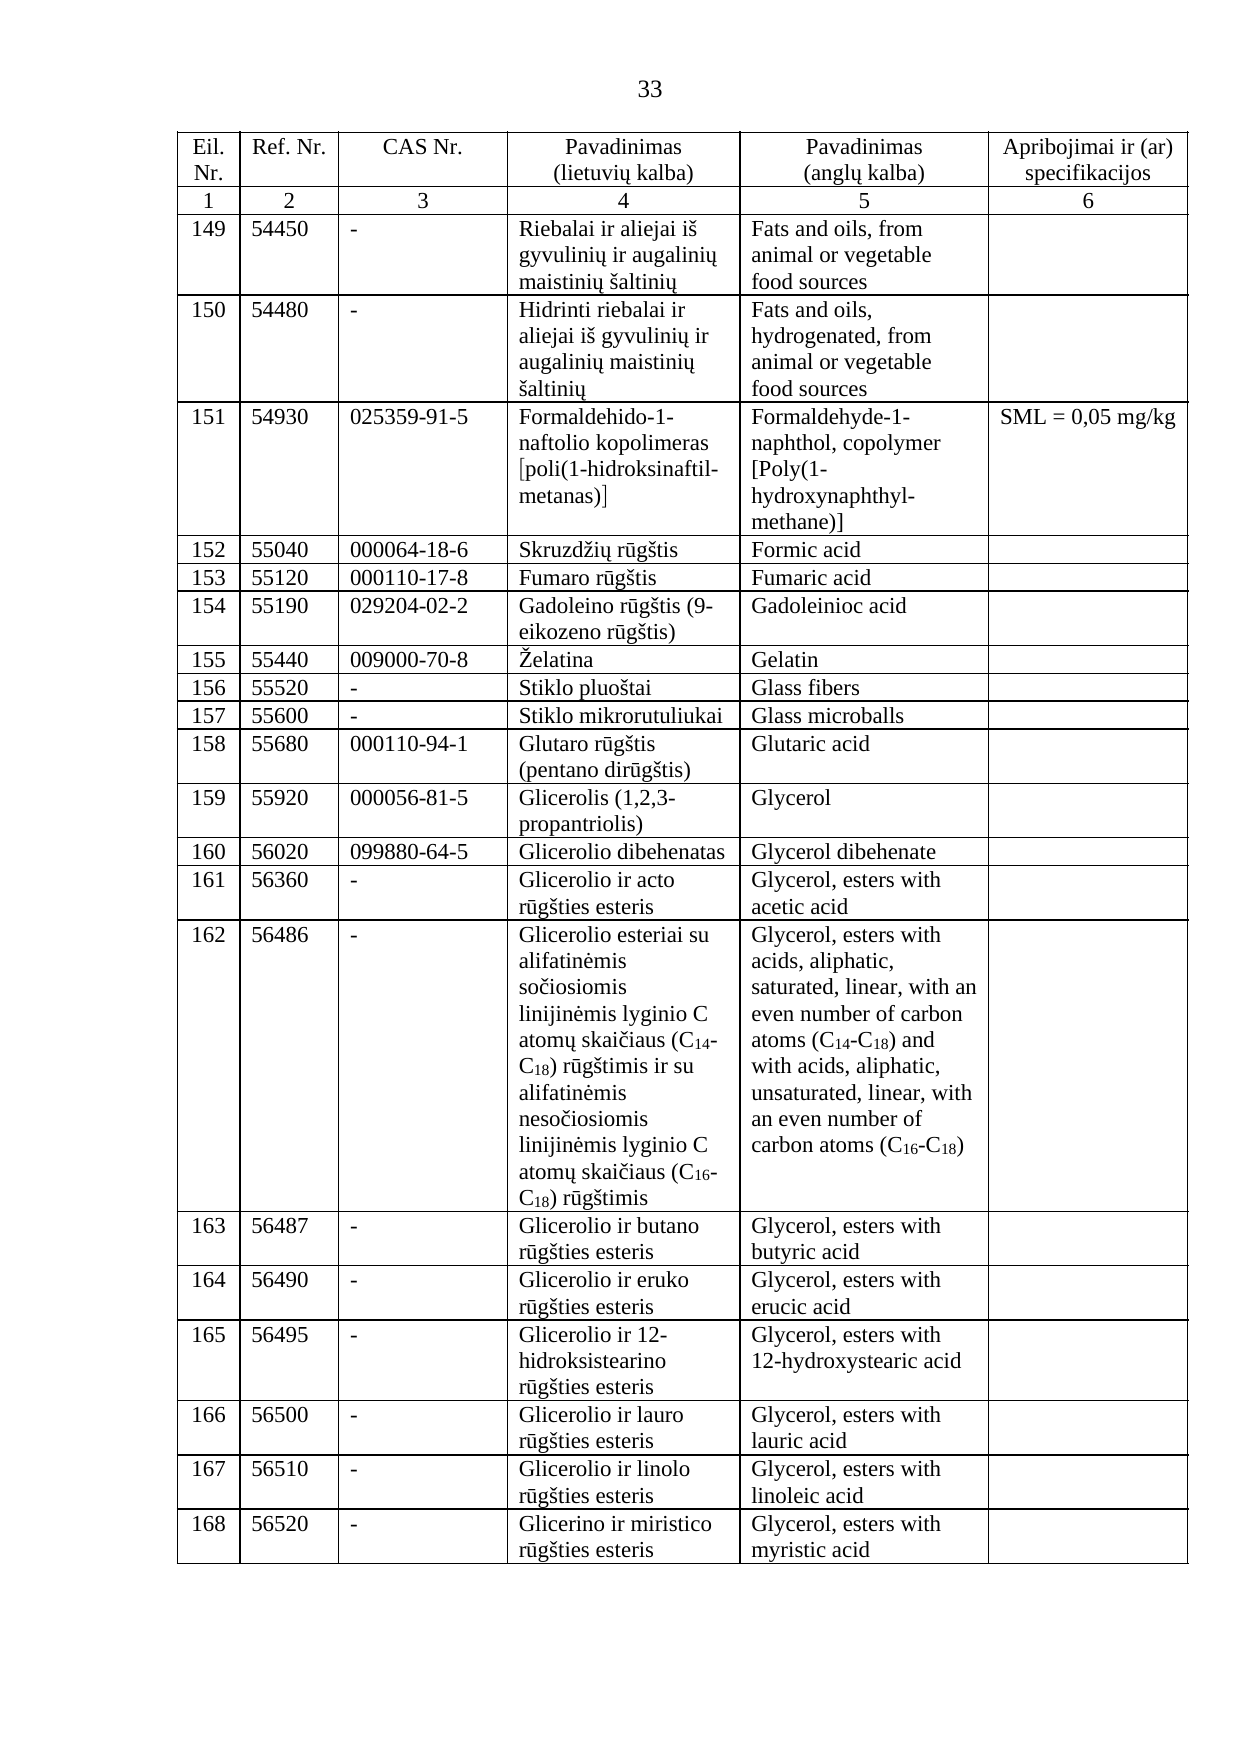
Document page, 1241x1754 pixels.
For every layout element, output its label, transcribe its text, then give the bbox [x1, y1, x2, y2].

table_cell 155 [178, 646, 239, 672]
table_cell Fats and oils, from animal or vegetable food sources [741, 215, 988, 294]
table_cell Glycerol, esters with 12-hydroxystearic acid [741, 1321, 988, 1400]
table_cell 158 [178, 730, 239, 783]
table_cell 000056-81-5 [339, 784, 507, 837]
table_cell Gelatin [741, 646, 988, 672]
table_cell Glicerino ir miristico rūgšties esteris [508, 1510, 739, 1562]
table_cell 000064-18-6 [339, 536, 507, 562]
table_cell Glycerol, esters with erucic acid [741, 1266, 988, 1319]
table_cell 161 [178, 866, 239, 919]
table_cell Glicerolio ir butano rūgšties esteris [508, 1212, 739, 1265]
table_cell Glutaric acid [741, 730, 988, 783]
table_cell Glicerolio ir lauro rūgšties esteris [508, 1401, 739, 1454]
table_cell Glicerolis (1,2,3-propantriolis) [508, 784, 739, 837]
table_cell - [339, 702, 507, 728]
table_cell 3 [339, 187, 507, 213]
table_cell 56520 [241, 1510, 338, 1562]
table_cell [989, 1510, 1187, 1562]
table_cell - [339, 921, 507, 1211]
table_cell - [339, 866, 507, 919]
table_cell 54480 [241, 296, 338, 401]
table_cell 2 [241, 187, 338, 213]
table_header Pavadinimas (lietuvių kalba) [508, 133, 739, 186]
table_cell [989, 730, 1187, 783]
table_cell 151 [178, 403, 239, 534]
table_cell Formaldehyde-1-naphthol, copolymer [Poly(1-hydroxynaphthyl- methane)] [741, 403, 988, 534]
table_cell Gadoleino rūgštis (9-eikozeno rūgštis) [508, 592, 739, 644]
table_cell Stiklo mikrorutuliukai [508, 702, 739, 728]
table_cell Glycerol [741, 784, 988, 837]
table_cell 55190 [241, 592, 338, 644]
table_cell [989, 646, 1187, 672]
table_header Apribojimai ir (ar) specifikacijos [989, 133, 1187, 186]
table_cell 166 [178, 1401, 239, 1454]
table_cell [989, 784, 1187, 837]
table_cell 55120 [241, 564, 338, 590]
table_header Eil. Nr. [178, 133, 239, 186]
table_cell Fumaro rūgštis [508, 564, 739, 590]
table_cell [989, 1266, 1187, 1319]
table_cell 025359-91-5 [339, 403, 507, 534]
table_cell Glicerolio esteriai su alifatinėmis sočiosiomis linijinėmis lyginio C atomų skaičiaus (C14-C18) rūgštimis ir su alifatinėmis nesočiosiomis linijinėmis lyginio C atomų skaičiaus (C16-C18) rūgštimis [508, 921, 739, 1211]
table_cell 157 [178, 702, 239, 728]
table_cell 56486 [241, 921, 338, 1211]
table_cell [989, 838, 1187, 865]
table_cell 162 [178, 921, 239, 1211]
table_cell 099880-64-5 [339, 838, 507, 865]
table_cell [989, 1321, 1187, 1400]
table_cell - [339, 1401, 507, 1454]
table_cell Glass microballs [741, 702, 988, 728]
table_cell - [339, 296, 507, 401]
table_cell - [339, 1266, 507, 1319]
table_cell 160 [178, 838, 239, 865]
table_cell Fats and oils, hydrogenated, from animal or vegetable food sources [741, 296, 988, 401]
table_cell 6 [989, 187, 1187, 213]
table_cell 149 [178, 215, 239, 294]
table_cell Glass fibers [741, 674, 988, 700]
table_cell 55600 [241, 702, 338, 728]
table_cell 168 [178, 1510, 239, 1562]
table_cell [989, 702, 1187, 728]
table_cell Glicerolio ir eruko rūgšties esteris [508, 1266, 739, 1319]
table_cell Glycerol dibehenate [741, 838, 988, 865]
table_cell 159 [178, 784, 239, 837]
table_cell Glycerol, esters with acids, aliphatic, saturated, linear, with an even number of carbon atoms (C14-C18) and with acids, aliphatic, unsaturated, linear, with an even number of carbon atoms (C16-C18) [741, 921, 988, 1211]
table_cell 55440 [241, 646, 338, 672]
table_cell [989, 536, 1187, 562]
table_cell Želatina [508, 646, 739, 672]
table_cell 156 [178, 674, 239, 700]
table_cell 000110-17-8 [339, 564, 507, 590]
table_cell [989, 296, 1187, 401]
table_cell SML = 0,05 mg/kg [989, 403, 1187, 534]
table_cell Fumaric acid [741, 564, 988, 590]
table_cell 1 [178, 187, 239, 213]
table_cell [989, 674, 1187, 700]
table_cell Glicerolio dibehenatas [508, 838, 739, 865]
table_cell 56020 [241, 838, 338, 865]
table_cell 56500 [241, 1401, 338, 1454]
table_cell - [339, 1456, 507, 1508]
table_cell 164 [178, 1266, 239, 1319]
table_cell [989, 1212, 1187, 1265]
table_cell 56510 [241, 1456, 338, 1508]
table_header Ref. Nr. [241, 133, 338, 186]
table_cell 5 [741, 187, 988, 213]
table_cell - [339, 1212, 507, 1265]
table_cell 153 [178, 564, 239, 590]
table_cell - [339, 674, 507, 700]
table_cell Formaldehido-1-naftolio kopolimeras poli(1-hidroksinaftil-metanas) [508, 403, 739, 534]
table_cell 55520 [241, 674, 338, 700]
table_cell 165 [178, 1321, 239, 1400]
table_cell Gadoleinioc acid [741, 592, 988, 644]
table_cell Skruzdžių rūgštis [508, 536, 739, 562]
table_cell [989, 866, 1187, 919]
table_cell 56487 [241, 1212, 338, 1265]
table_cell 163 [178, 1212, 239, 1265]
table_cell 152 [178, 536, 239, 562]
table_cell 54930 [241, 403, 338, 534]
table_cell [989, 564, 1187, 590]
table_cell 56360 [241, 866, 338, 919]
table_cell 167 [178, 1456, 239, 1508]
table_cell 029204-02-2 [339, 592, 507, 644]
table_cell 4 [508, 187, 739, 213]
table_cell 55040 [241, 536, 338, 562]
table_cell Glutaro rūgštis (pentano dirūgštis) [508, 730, 739, 783]
table_header Pavadinimas (anglų kalba) [741, 133, 988, 186]
table_cell Glicerolio ir linolo rūgšties esteris [508, 1456, 739, 1508]
table_cell - [339, 1510, 507, 1562]
table_cell 150 [178, 296, 239, 401]
table_cell 55680 [241, 730, 338, 783]
table_cell [989, 1456, 1187, 1508]
table_cell 009000-70-8 [339, 646, 507, 672]
table_cell Glycerol, esters with acetic acid [741, 866, 988, 919]
table_cell 55920 [241, 784, 338, 837]
table_cell [989, 1401, 1187, 1454]
table_cell Glycerol, esters with linoleic acid [741, 1456, 988, 1508]
table_cell Glicerolio ir acto rūgšties esteris [508, 866, 739, 919]
table_cell - [339, 1321, 507, 1400]
table_cell [989, 215, 1187, 294]
table_cell [989, 592, 1187, 644]
table_cell Glycerol, esters with butyric acid [741, 1212, 988, 1265]
table_cell Riebalai ir aliejai iš gyvulinių ir augalinių maistinių šaltinių [508, 215, 739, 294]
table_cell 54450 [241, 215, 338, 294]
table_cell - [339, 215, 507, 294]
table_cell Glycerol, esters with lauric acid [741, 1401, 988, 1454]
table_cell Glycerol, esters with myristic acid [741, 1510, 988, 1562]
table_cell 000110-94-1 [339, 730, 507, 783]
table_cell 154 [178, 592, 239, 644]
table_cell Glicerolio ir 12-hidroksistearino rūgšties esteris [508, 1321, 739, 1400]
table_cell [989, 921, 1187, 1211]
table_cell Hidrinti riebalai ir aliejai iš gyvulinių ir augalinių maistinių šaltinių [508, 296, 739, 401]
table_cell Formic acid [741, 536, 988, 562]
table_header CAS Nr. [339, 133, 507, 186]
table_cell 56490 [241, 1266, 338, 1319]
table_cell 56495 [241, 1321, 338, 1400]
table_cell Stiklo pluoštai [508, 674, 739, 700]
